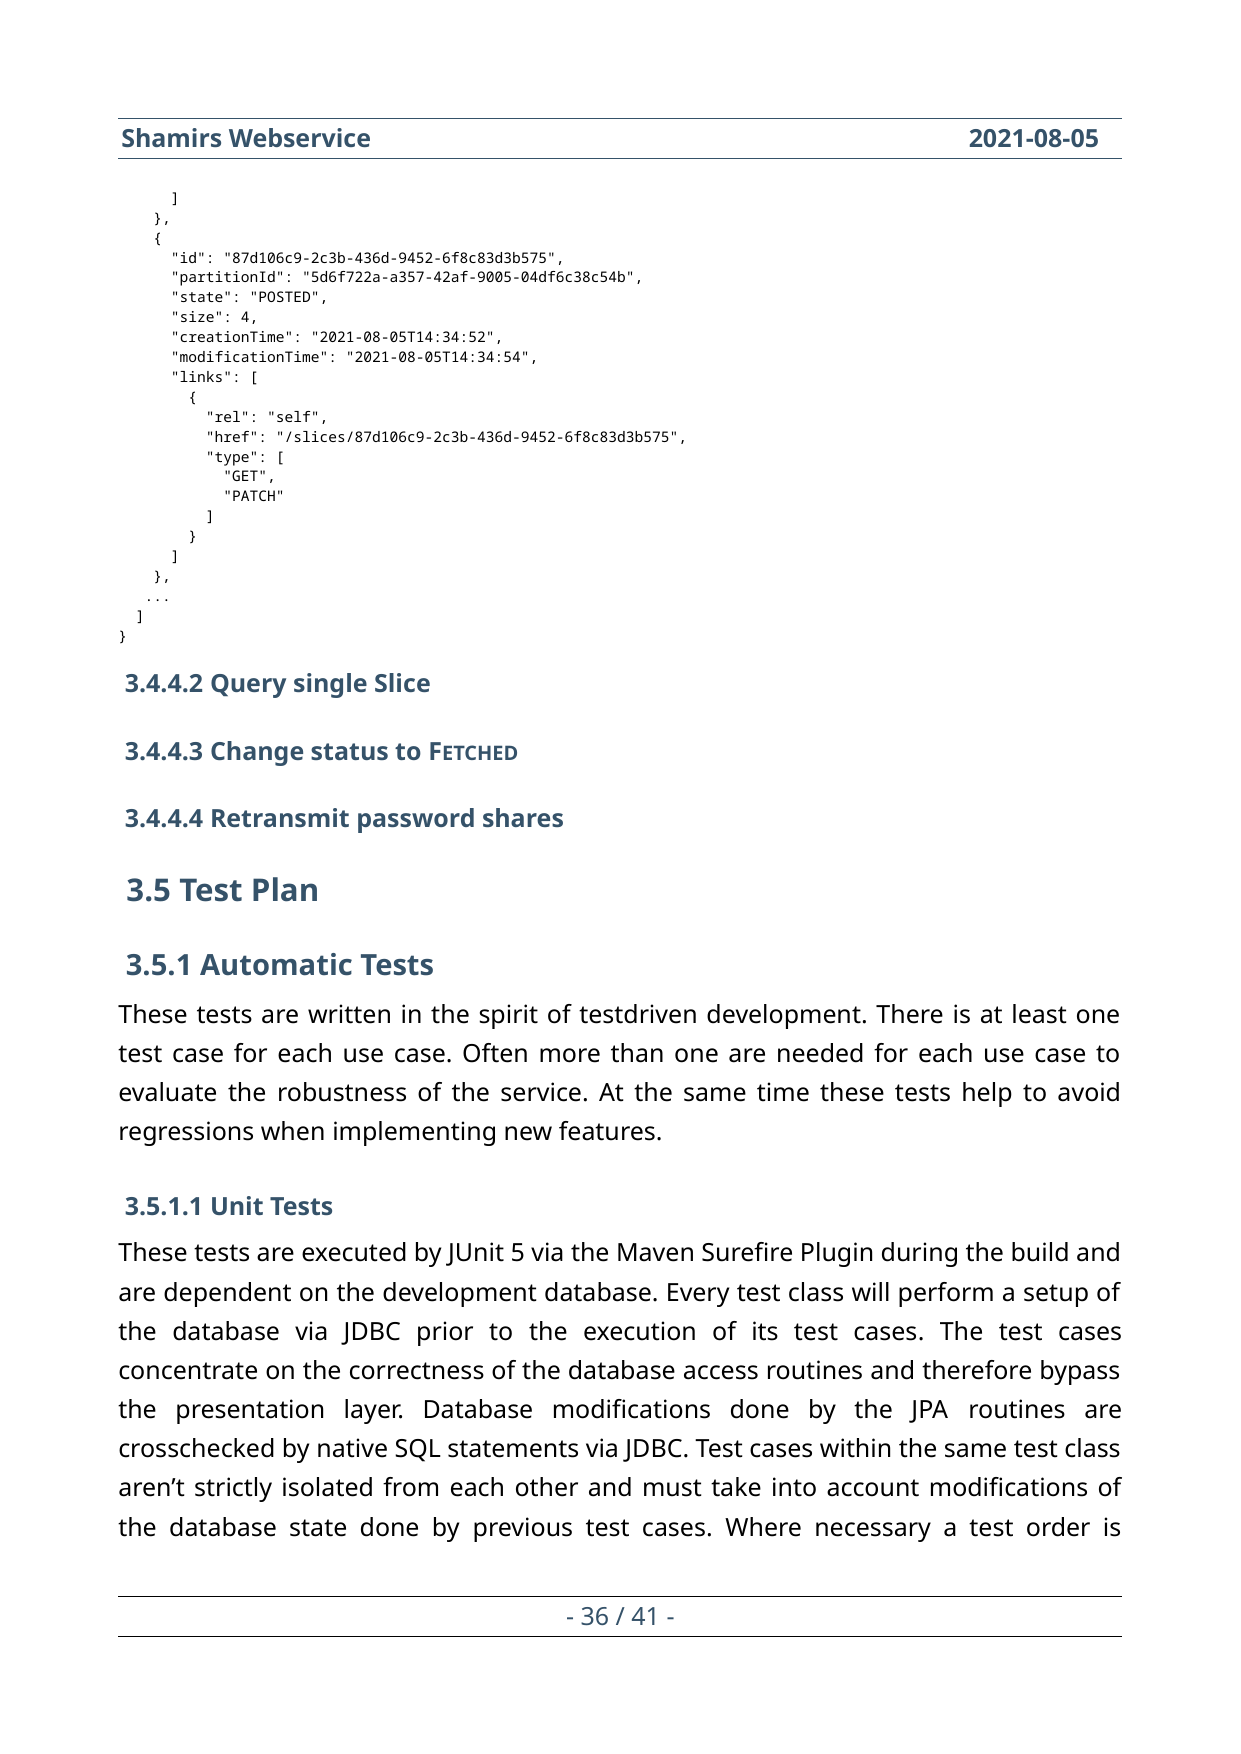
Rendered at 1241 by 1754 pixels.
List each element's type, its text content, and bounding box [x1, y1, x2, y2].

subtitle Change status to Fetched [118, 733, 1122, 768]
text { [118, 227, 1122, 247]
text These tests are written in the spirit of testdriven development. There is at least one test case for each use case. Often more than one are needed for each use case to evaluate the robustness of the service. At the same time these tests help to avoid regressions when implementing new features. [118, 996, 1122, 1148]
text These tests are executed by JUnit 5 via the Maven Surefire Plugin during the build and are dependent on the development database. Every test class will perform a setup of the database via JDBC prior to the execution of its test cases. The test cases concentrate on the correctness of the database access routines and therefore bypass the presentation layer. Database modifications done by the JPA routines are crosschecked by native SQL statements via JDBC. Test cases within the same test class aren’t strictly isolated from each other and must take into account modifications of the database state done by previous test cases. Where necessary a test order is [118, 1235, 1122, 1543]
subtitle Query single Slice [118, 666, 1122, 700]
text "GET", [118, 466, 1122, 486]
text { [118, 387, 1122, 407]
text "partitionId": "5d6f722a-a357-42af-9005-04df6c38c54b", [118, 267, 1122, 287]
text ] [118, 606, 1122, 625]
text "rel": "self", [118, 407, 1122, 426]
text "type": [ [118, 446, 1122, 466]
text "links": [ [118, 367, 1122, 387]
text } [118, 625, 1122, 645]
text "state": "POSTED", [118, 287, 1122, 307]
text "PATCH" [118, 486, 1122, 506]
text ] [118, 546, 1122, 566]
text } [118, 526, 1122, 546]
text "href": "/slices/87d106c9-2c3b-436d-9452-6f8c83d3b575", [118, 426, 1122, 446]
subtitle Automatic Tests [118, 944, 1122, 984]
subtitle Retransmit password shares [118, 801, 1122, 835]
text "id": "87d106c9-2c3b-436d-9452-6f8c83d3b575", [118, 247, 1122, 267]
text ] [118, 506, 1122, 526]
subtitle Unit Tests [118, 1188, 1122, 1223]
text ] [118, 188, 1122, 208]
text }, [118, 208, 1122, 227]
text "creationTime": "2021-08-05T14:34:52", [118, 327, 1122, 347]
text }, [118, 566, 1122, 586]
subtitle Test Plan [118, 868, 1122, 911]
text "size": 4, [118, 307, 1122, 327]
text ... [118, 586, 1122, 606]
text "modificationTime": "2021-08-05T14:34:54", [118, 347, 1122, 367]
